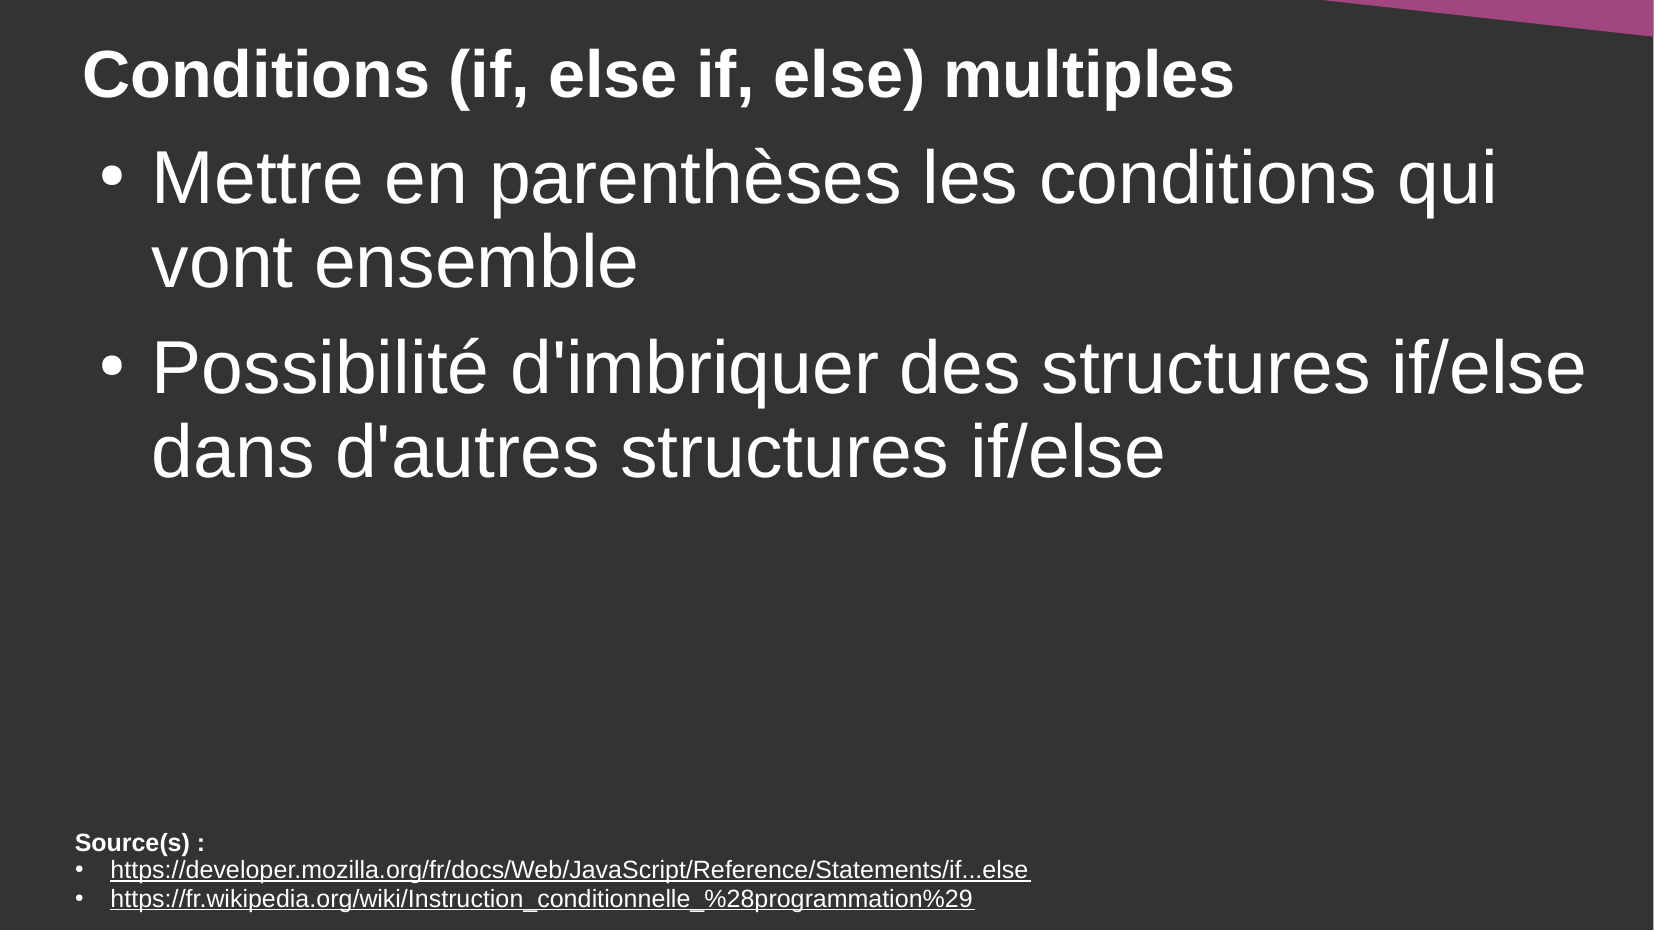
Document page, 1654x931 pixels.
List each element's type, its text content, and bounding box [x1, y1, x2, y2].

list Mettre en parenthèses les conditions qui vont ensemble Possibilité d'imbriquer des structures if/else dans d'autres structures if/else [80, 135, 1620, 603]
text_box Source(s) : https://developer.mozilla.org/fr/docs/Web/JavaScript/Reference/Statements/if...else https://fr.wikipedia.org/wiki/Instruction_conditionnelle_%28programmation%29 [60, 820, 1583, 920]
title Conditions (if, else if, else) multiples [82, 37, 1571, 114]
text_box [1321, 0, 1654, 37]
